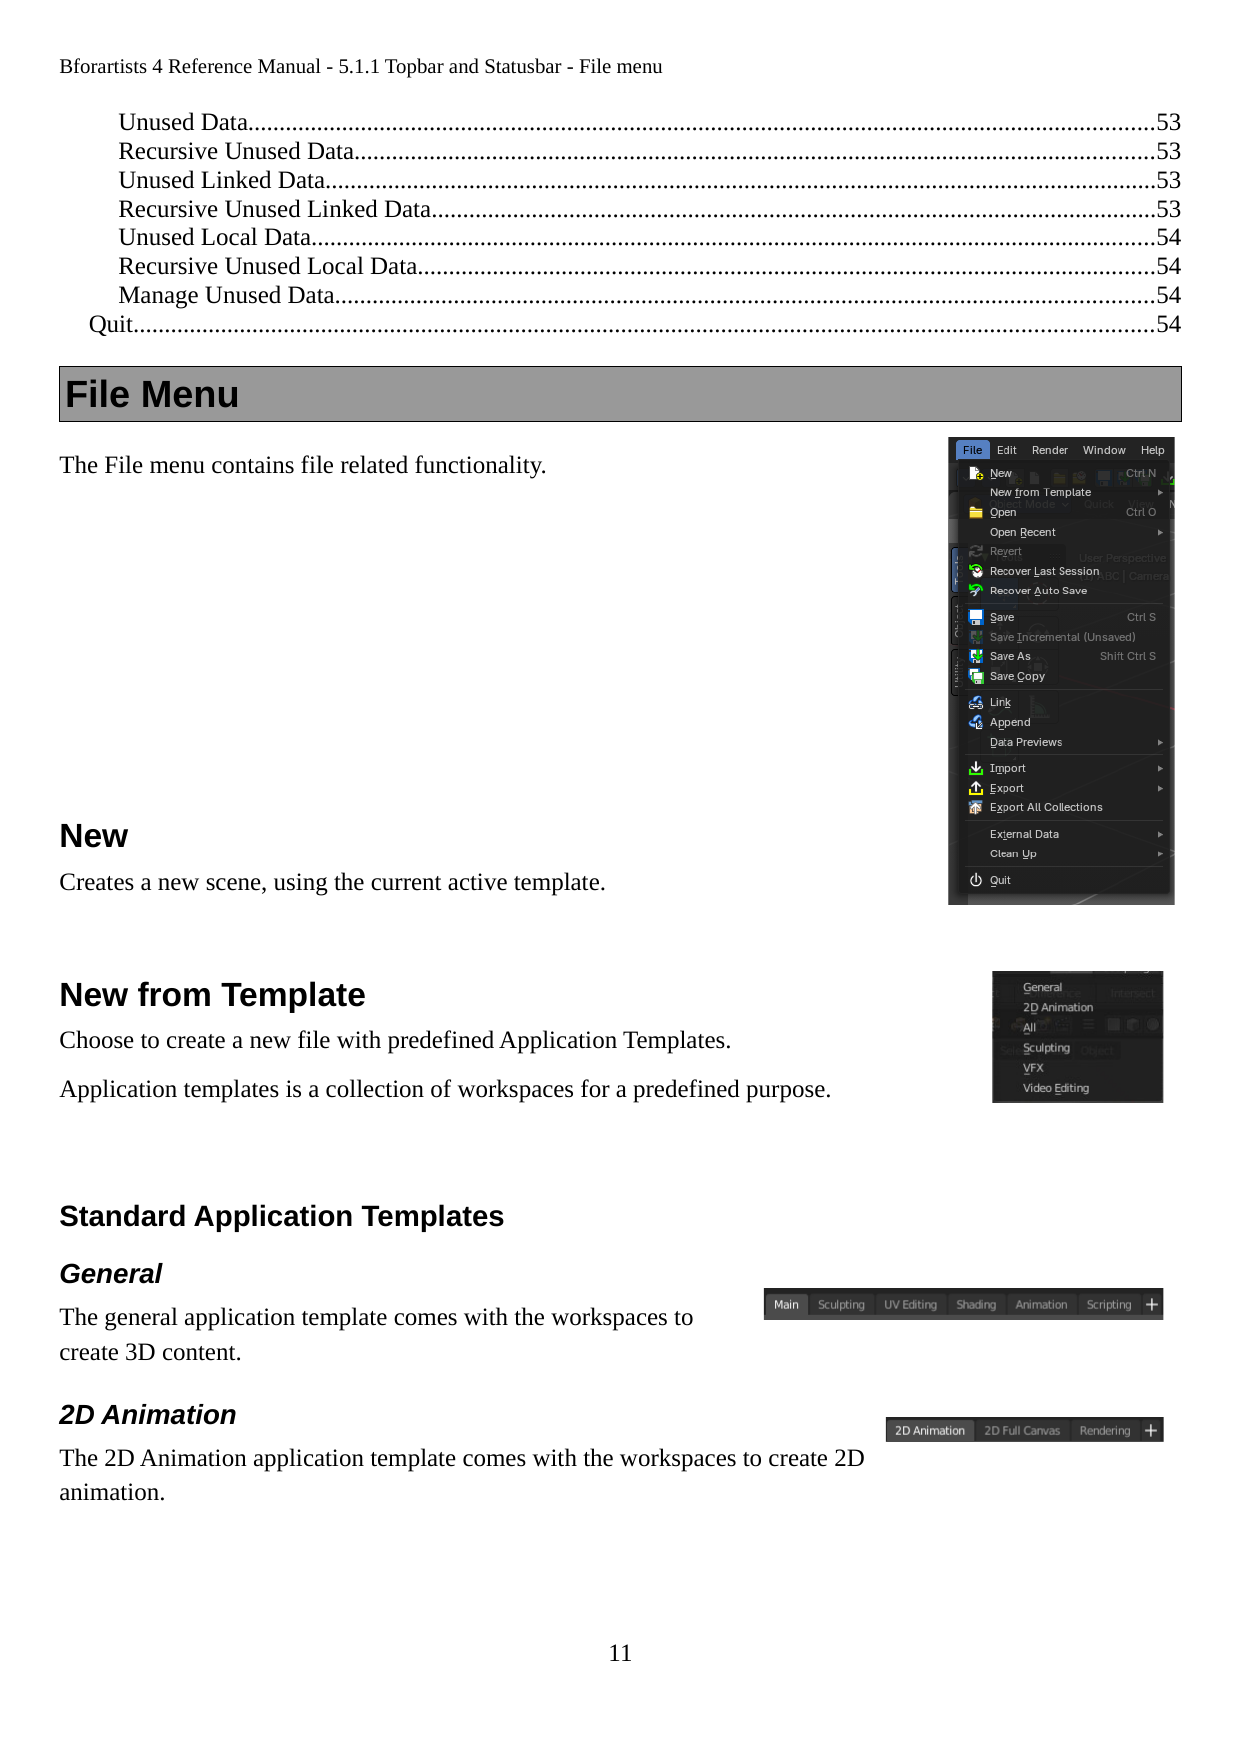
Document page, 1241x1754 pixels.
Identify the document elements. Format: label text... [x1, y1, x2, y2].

text Recursive Unused Linked Data 53 [118, 194, 1181, 222]
subtitle 2D Animation [59, 1398, 1181, 1430]
text Creates a new scene, using the current active template. [59, 867, 948, 896]
text The File menu contains file related functionality. [59, 450, 948, 479]
text Unused Data 53 [118, 107, 1181, 136]
picture [885, 1417, 1164, 1442]
text Manage Unused Data 54 [118, 280, 1181, 309]
subtitle [1175, 816, 1181, 855]
text Application templates is a collection of workspaces for a predefined purpose. [59, 1074, 992, 1103]
table_header File Menu [60, 367, 1181, 421]
text Quit 54 [88, 309, 1181, 337]
picture [763, 1288, 1164, 1320]
subtitle New [59, 816, 948, 855]
subtitle New from Template [59, 974, 992, 1013]
subtitle [1164, 974, 1181, 1013]
text Unused Local Data 54 [118, 222, 1181, 251]
text Unused Linked Data 53 [118, 165, 1181, 194]
text Recursive Unused Local Data 54 [118, 251, 1181, 280]
subtitle Standard Application Templates [59, 1199, 1181, 1233]
text The general application template comes with the workspaces to create 3D content. [59, 1302, 1181, 1365]
picture [948, 437, 1175, 905]
subtitle General [59, 1258, 1181, 1290]
text Choose to create a new file with predefined Application Templates. [59, 1026, 992, 1054]
picture [992, 971, 1164, 1103]
text Recursive Unused Data 53 [118, 136, 1181, 165]
text The 2D Animation application template comes with the workspaces to create 2D animation. [59, 1443, 1181, 1506]
